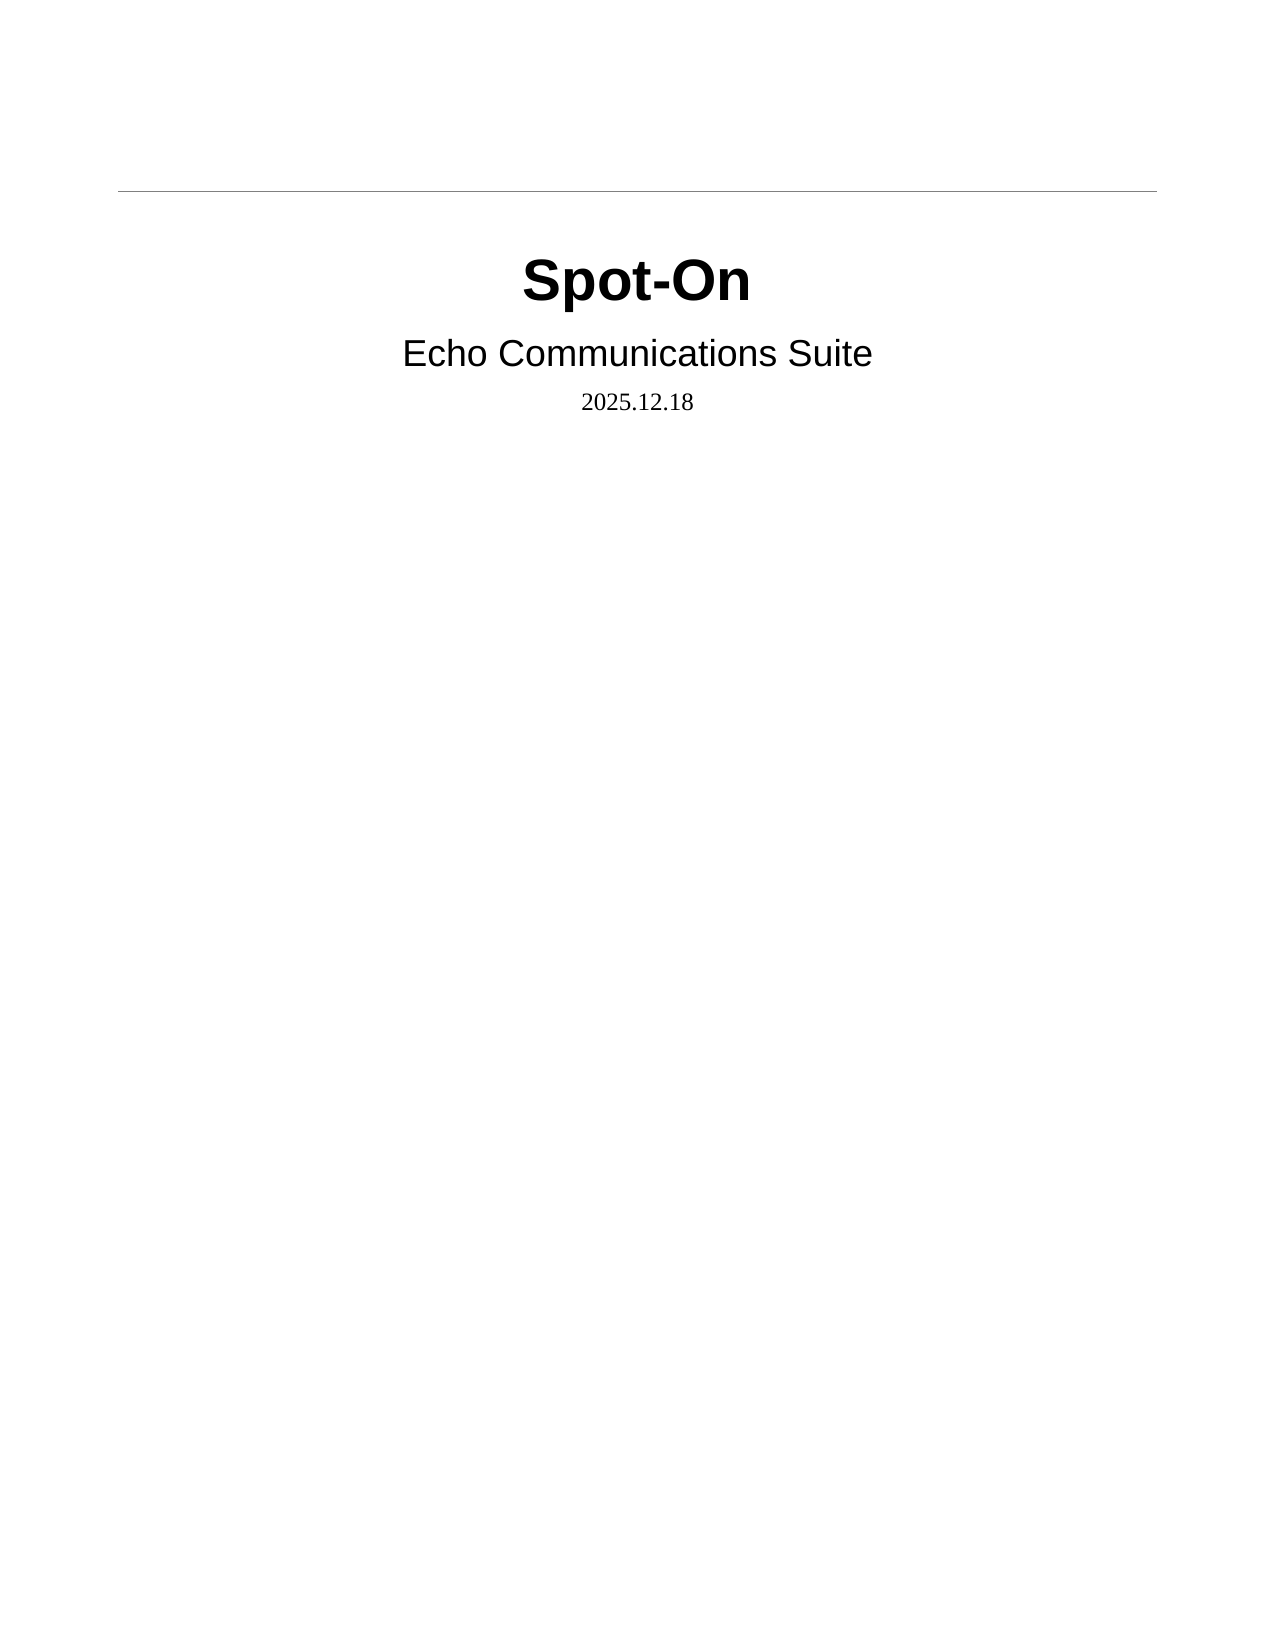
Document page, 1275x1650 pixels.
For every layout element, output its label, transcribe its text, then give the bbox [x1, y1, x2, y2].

text 2025.12.18 [118, 387, 1157, 416]
subtitle Echo Communications Suite [118, 331, 1157, 374]
title Spot-On [118, 246, 1157, 313]
